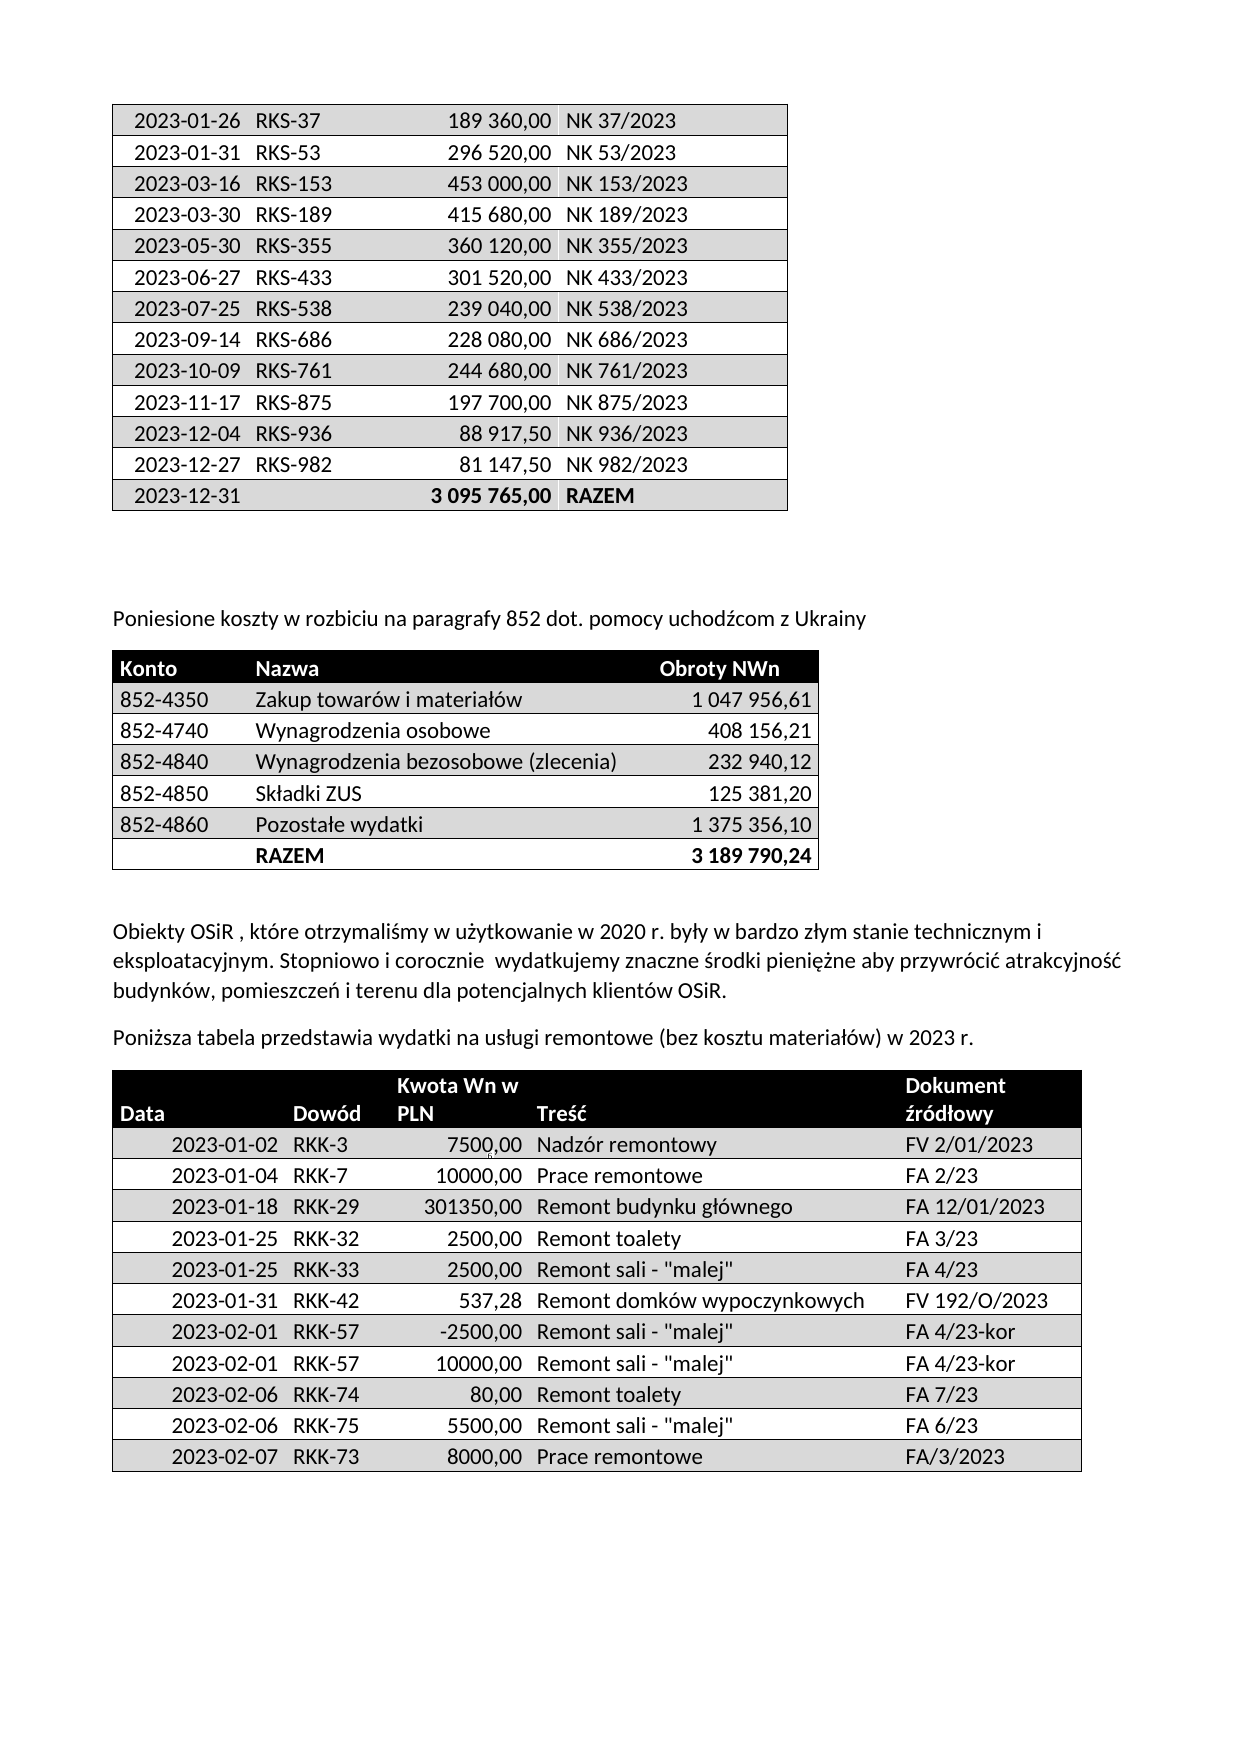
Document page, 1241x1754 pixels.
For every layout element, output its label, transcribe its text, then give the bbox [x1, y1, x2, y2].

text Poniższa tabela przedstawia wydatki na usługi remontowe (bez kosztu materiałów) w 2023 r. [113, 1023, 1128, 1051]
table_cell Nadzór remontowy [529, 1128, 898, 1158]
table_cell 244 680,00 [365, 355, 558, 385]
table_cell RKK-73 [286, 1440, 390, 1471]
table_cell 2023-02-01 [113, 1347, 286, 1377]
table_cell 852-4350 [113, 683, 248, 713]
table_cell Remont toalety [529, 1222, 898, 1252]
table_cell 2023-12-27 [113, 448, 248, 478]
table_cell 2500,00 [390, 1222, 529, 1252]
table_cell RKK-32 [286, 1222, 390, 1252]
table_cell RKS-189 [248, 198, 365, 228]
table_cell Pozostałe wydatki [248, 808, 652, 838]
table_cell 2023-01-31 [113, 136, 248, 166]
table_cell 2023-11-17 [113, 386, 248, 416]
table_cell RKS-982 [248, 448, 365, 478]
table_cell Remont toalety [529, 1378, 898, 1408]
table_cell Remont sali - "malej" [529, 1347, 898, 1377]
table_cell NK 189/2023 [559, 198, 787, 228]
table_cell 296 520,00 [365, 136, 558, 166]
table_cell 2023-02-06 [113, 1409, 286, 1439]
table_cell 81 147,50 [365, 448, 558, 478]
table_header Konto [113, 651, 248, 682]
table_cell RKS-875 [248, 386, 365, 416]
table_cell 88 917,50 [365, 417, 558, 447]
table_cell 189 360,00 [365, 105, 558, 135]
table_cell RKS-761 [248, 355, 365, 385]
table_cell 228 080,00 [365, 323, 558, 353]
table_cell NK 761/2023 [559, 355, 787, 385]
table_header Kwota Wn w PLN [390, 1071, 529, 1127]
table_cell [113, 839, 248, 869]
table_cell 2023-10-09 [113, 355, 248, 385]
table_cell Remont sali - "malej" [529, 1253, 898, 1283]
table_cell 2023-05-30 [113, 230, 248, 260]
table_cell 197 700,00 [365, 386, 558, 416]
table_cell RAZEM [559, 480, 787, 510]
table_cell 2023-07-25 [113, 292, 248, 322]
table_cell Remont domków wypoczynkowych [529, 1284, 898, 1314]
table_cell 852-4860 [113, 808, 248, 838]
table_cell 2023-01-26 [113, 105, 248, 135]
table_cell 80,00 [390, 1378, 529, 1408]
table_cell 2023-01-31 [113, 1284, 286, 1314]
table_header Nazwa [248, 651, 652, 682]
table_cell FA 2/23 [898, 1159, 1081, 1189]
table_cell NK 936/2023 [559, 417, 787, 447]
table_cell Remont sali - "malej" [529, 1315, 898, 1346]
table_cell RKK-74 [286, 1378, 390, 1408]
table_cell NK 982/2023 [559, 448, 787, 478]
table_cell 10000,00 [390, 1347, 529, 1377]
table_cell 2023-01-02 [113, 1128, 286, 1158]
table_cell FA 4/23 [898, 1253, 1081, 1283]
table_header Dokument źródłowy [898, 1071, 1081, 1127]
table_cell RKS-355 [248, 230, 365, 260]
table_cell 2023-01-18 [113, 1190, 286, 1221]
table_cell 125 381,20 [652, 776, 818, 807]
table_cell 2023-12-04 [113, 417, 248, 447]
table_cell [248, 480, 365, 510]
table_cell RKS-53 [248, 136, 365, 166]
table_cell FA 6/23 [898, 1409, 1081, 1439]
table_cell 453 000,00 [365, 167, 558, 197]
table_cell NK 538/2023 [559, 292, 787, 322]
table_cell 2023-01-04 [113, 1159, 286, 1189]
table_cell NK 37/2023 [559, 105, 787, 135]
table_cell 408 156,21 [652, 714, 818, 744]
table_cell 852-4740 [113, 714, 248, 744]
table_cell RKK-57 [286, 1315, 390, 1346]
table_cell 537,28 [390, 1284, 529, 1314]
table_cell NK 433/2023 [559, 261, 787, 291]
table_cell RKS-153 [248, 167, 365, 197]
table_cell 5500,00 [390, 1409, 529, 1439]
table_header Data [113, 1071, 286, 1127]
text Poniesione koszty w rozbiciu na paragrafy 852 dot. pomocy uchodźcom z Ukrainy [113, 604, 1128, 632]
table_header Obroty NWn [652, 651, 818, 682]
table_cell 2023-01-25 [113, 1253, 286, 1283]
table_cell Zakup towarów i materiałów [248, 683, 652, 713]
table_cell RKS-538 [248, 292, 365, 322]
table_cell 1 047 956,61 [652, 683, 818, 713]
table_header Treść [529, 1071, 898, 1127]
table_cell 2023-03-30 [113, 198, 248, 228]
table_cell 2023-01-25 [113, 1222, 286, 1252]
table_cell RKS-936 [248, 417, 365, 447]
table_cell 2500,00 [390, 1253, 529, 1283]
table_cell 2023-06-27 [113, 261, 248, 291]
table_cell 8000,00 [390, 1440, 529, 1471]
table_cell 2023-12-31 [113, 480, 248, 510]
table_cell RKS-433 [248, 261, 365, 291]
table_cell 301 520,00 [365, 261, 558, 291]
table_cell NK 153/2023 [559, 167, 787, 197]
table_cell NK 875/2023 [559, 386, 787, 416]
table_cell 10000,00 [390, 1159, 529, 1189]
table_cell 2023-09-14 [113, 323, 248, 353]
table_cell FV 2/01/2023 [898, 1128, 1081, 1158]
table_cell Wynagrodzenia osobowe [248, 714, 652, 744]
table_cell Remont budynku głównego [529, 1190, 898, 1221]
table_cell 301350,00 [390, 1190, 529, 1221]
table_cell FA 4/23-kor [898, 1347, 1081, 1377]
table_header Dowód [286, 1071, 390, 1127]
table_cell RKS-686 [248, 323, 365, 353]
table_cell FA/3/2023 [898, 1440, 1081, 1471]
table_cell Wynagrodzenia bezosobowe (zlecenia) [248, 745, 652, 775]
table_cell -2500,00 [390, 1315, 529, 1346]
table_cell RKK-42 [286, 1284, 390, 1314]
table_cell Prace remontowe [529, 1440, 898, 1471]
table_cell 2023-02-01 [113, 1315, 286, 1346]
table_cell RKK-7 [286, 1159, 390, 1189]
table_cell Prace remontowe [529, 1159, 898, 1189]
table_cell 1 375 356,10 [652, 808, 818, 838]
table_cell 360 120,00 [365, 230, 558, 260]
table_cell 3 095 765,00 [365, 480, 558, 510]
table_cell FA 12/01/2023 [898, 1190, 1081, 1221]
table_cell NK 355/2023 [559, 230, 787, 260]
table_cell 852-4850 [113, 776, 248, 807]
table_cell 2023-03-16 [113, 167, 248, 197]
table_cell Składki ZUS [248, 776, 652, 807]
table_cell 852-4840 [113, 745, 248, 775]
table_cell RKK-3 [286, 1128, 390, 1158]
table_cell 415 680,00 [365, 198, 558, 228]
table_cell 232 940,12 [652, 745, 818, 775]
table_cell FA 7/23 [898, 1378, 1081, 1408]
table_cell RAZEM [248, 839, 652, 869]
table_cell NK 686/2023 [559, 323, 787, 353]
text Obiekty OSiR , które otrzymaliśmy w użytkowanie w 2020 r. były w bardzo złym stanie technicznym i eksploatacyjnym. Stopniowo i corocznie wydatkujemy znaczne środki pieniężne aby przywrócić atrakcyjność budynków, pomieszczeń i terenu dla potencjalnych klientów OSiR. [113, 917, 1128, 1004]
table_cell RKK-33 [286, 1253, 390, 1283]
table_cell 2023-02-06 [113, 1378, 286, 1408]
table_cell 3 189 790,24 [652, 839, 818, 869]
table_cell FV 192/O/2023 [898, 1284, 1081, 1314]
table_cell 239 040,00 [365, 292, 558, 322]
table_cell FA 3/23 [898, 1222, 1081, 1252]
table_cell 2023-02-07 [113, 1440, 286, 1471]
table_cell Remont sali - "malej" [529, 1409, 898, 1439]
table_cell 7500,00 [390, 1128, 529, 1158]
table_cell RKK-29 [286, 1190, 390, 1221]
table_cell RKK-57 [286, 1347, 390, 1377]
table_cell RKS-37 [248, 105, 365, 135]
table_cell RKK-75 [286, 1409, 390, 1439]
table_cell FA 4/23-kor [898, 1315, 1081, 1346]
table_cell NK 53/2023 [559, 136, 787, 166]
